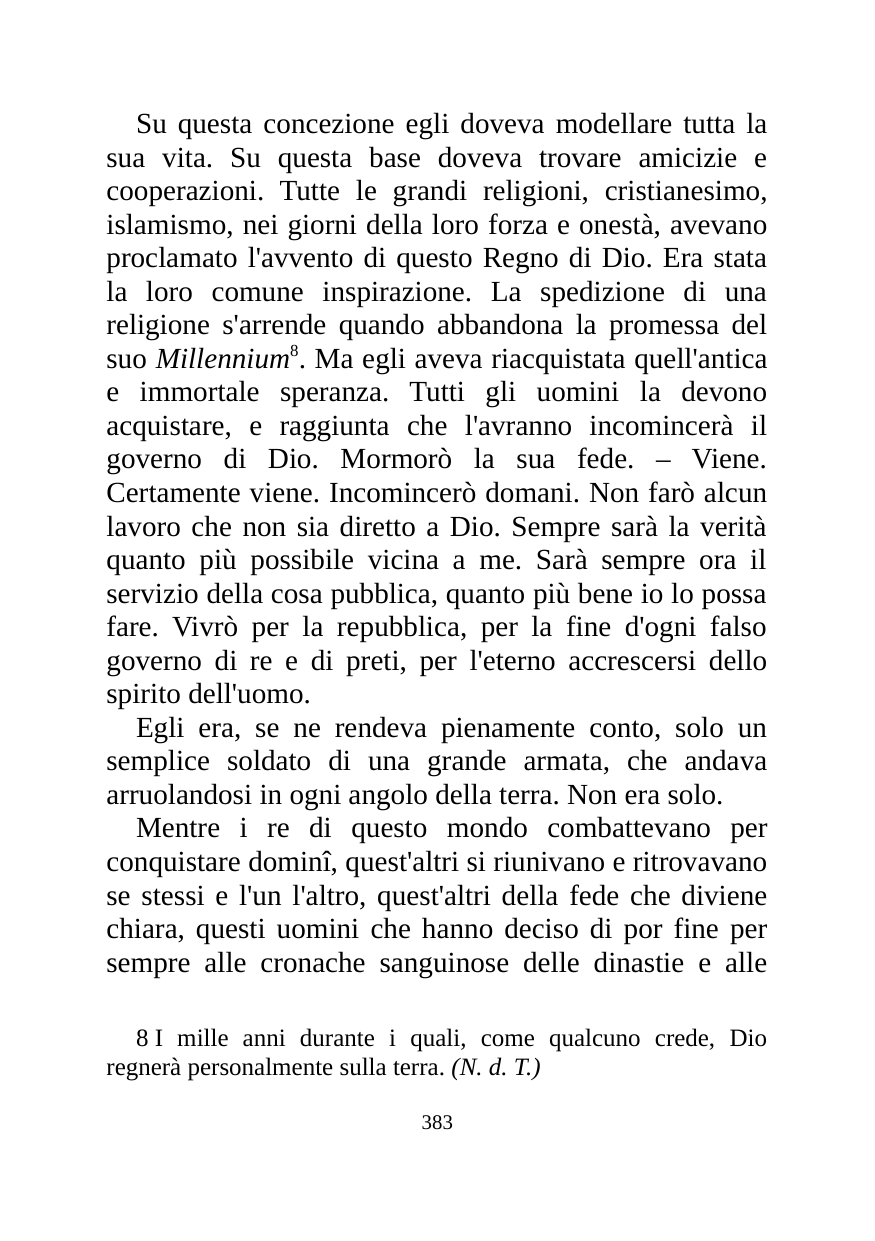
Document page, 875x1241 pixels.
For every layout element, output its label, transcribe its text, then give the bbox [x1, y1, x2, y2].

text Egli era, se ne rendeva pienamente conto, solo un semplice soldato di una grande armata, che andava arruolandosi in ogni angolo della terra. Non era solo. [106, 710, 768, 811]
text Mentre i re di questo mondo combattevano per conquistare dominî, quest'altri si riunivano e ritrovavano se stessi e l'un l'altro, quest'altri della fede che diviene chiara, questi uomini che hanno deciso di por fine per sempre alle cronache sanguinose delle dinastie e alle [106, 811, 768, 978]
text Su questa concezione egli doveva modellare tutta la sua vita. Su questa base doveva trovare amicizie e cooperazioni. Tutte le grandi religioni, cristianesimo, islamismo, nei giorni della loro forza e onestà, avevano proclamato l'avvento di questo Regno di Dio. Era stata la loro comune inspirazione. La spedizione di una religione s'arrende quando abbandona la promessa del suo Millennium. Ma egli aveva riacquistata quell'antica e immortale speranza. Tutti gli uomini la devono acquistare, e raggiunta che l'avranno incomincerà il governo di Dio. Mormorò la sua fede. – Viene. Certamente viene. Incomincerò domani. Non farò alcun lavoro che non sia diretto a Dio. Sempre sarà la verità quanto più possibile vicina a me. Sarà sempre ora il servizio della cosa pubblica, quanto più bene io lo possa fare. Vivrò per la repubblica, per la fine d'ogni falso governo di re e di preti, per l'eterno accrescersi dello spirito dell'uomo. [106, 106, 768, 710]
text I mille anni durante i quali, come qualcuno crede, Dio regnerà personalmente sulla terra. (N. d. T.) [106, 1023, 768, 1080]
